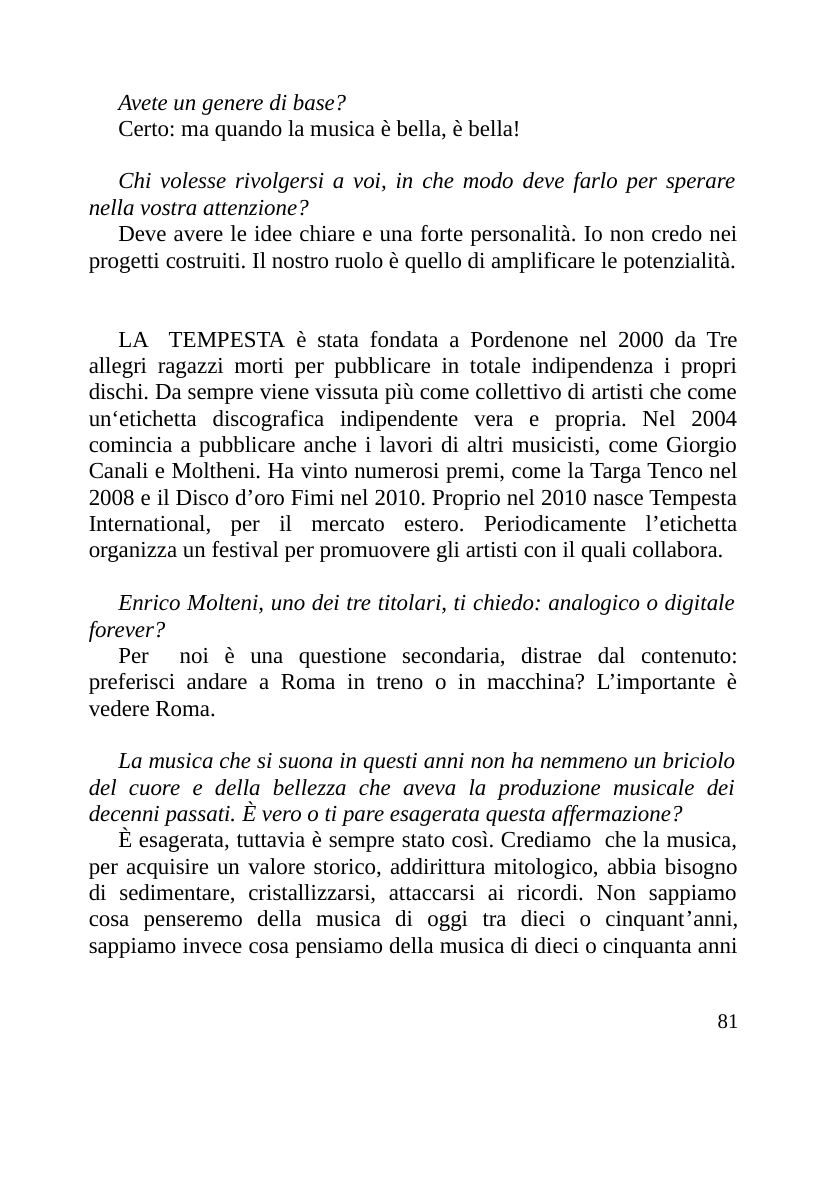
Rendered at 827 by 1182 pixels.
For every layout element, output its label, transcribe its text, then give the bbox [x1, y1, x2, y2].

text La Tempesta è stata fondata a Pordenone nel 2000 da Tre allegri ragazzi morti per pubblicare in totale indipendenza i propri dischi. Da sempre viene vissuta più come collettivo di artisti che come un‘etichetta discografica indipendente vera e propria. Nel 2004 comincia a pubblicare anche i lavori di altri musicisti, come Giorgio Canali e Moltheni. Ha vinto numerosi premi, come la Targa Tenco nel 2008 e il Disco d’oro Fimi nel 2010. Proprio nel 2010 nasce Tempesta International, per il mercato estero. Periodicamente l’etichetta organizza un festival per promuovere gli artisti con il quali collabora. [88, 326, 738, 563]
text Certo: ma quando la musica è bella, è bella! [88, 115, 738, 141]
text Chi volesse rivolgersi a voi, in che modo deve farlo per sperare nella vostra attenzione? [88, 168, 738, 220]
text La musica che si suona in questi anni non ha nemmeno un briciolo del cuore e della bellezza che aveva la produzione musicale dei decenni passati. è vero o ti pare esagerata questa affermazione? [88, 747, 738, 826]
text Avete un genere di base? [88, 88, 738, 115]
text Per noi è una questione secondaria, distrae dal contenuto: preferisci andare a Roma in treno o in macchina? L’importante è vedere Roma. [88, 642, 738, 721]
text Deve avere le idee chiare e una forte personalità. Io non credo nei progetti costruiti. Il nostro ruolo è quello di amplificare le potenzialità. [88, 220, 738, 273]
text Enrico Molteni, uno dei tre titolari, ti chiedo: analogico o digitale forever? [88, 589, 738, 642]
text È esagerata, tuttavia è sempre stato così. Crediamo che la musica, per acquisire un valore storico, addirittura mitologico, abbia bisogno di sedimentare, cristallizzarsi, attaccarsi ai ricordi. Non sappiamo cosa penseremo della musica di oggi tra dieci o cinquant’anni, sappiamo invece cosa pensiamo della musica di dieci o cinquanta anni [88, 826, 738, 958]
